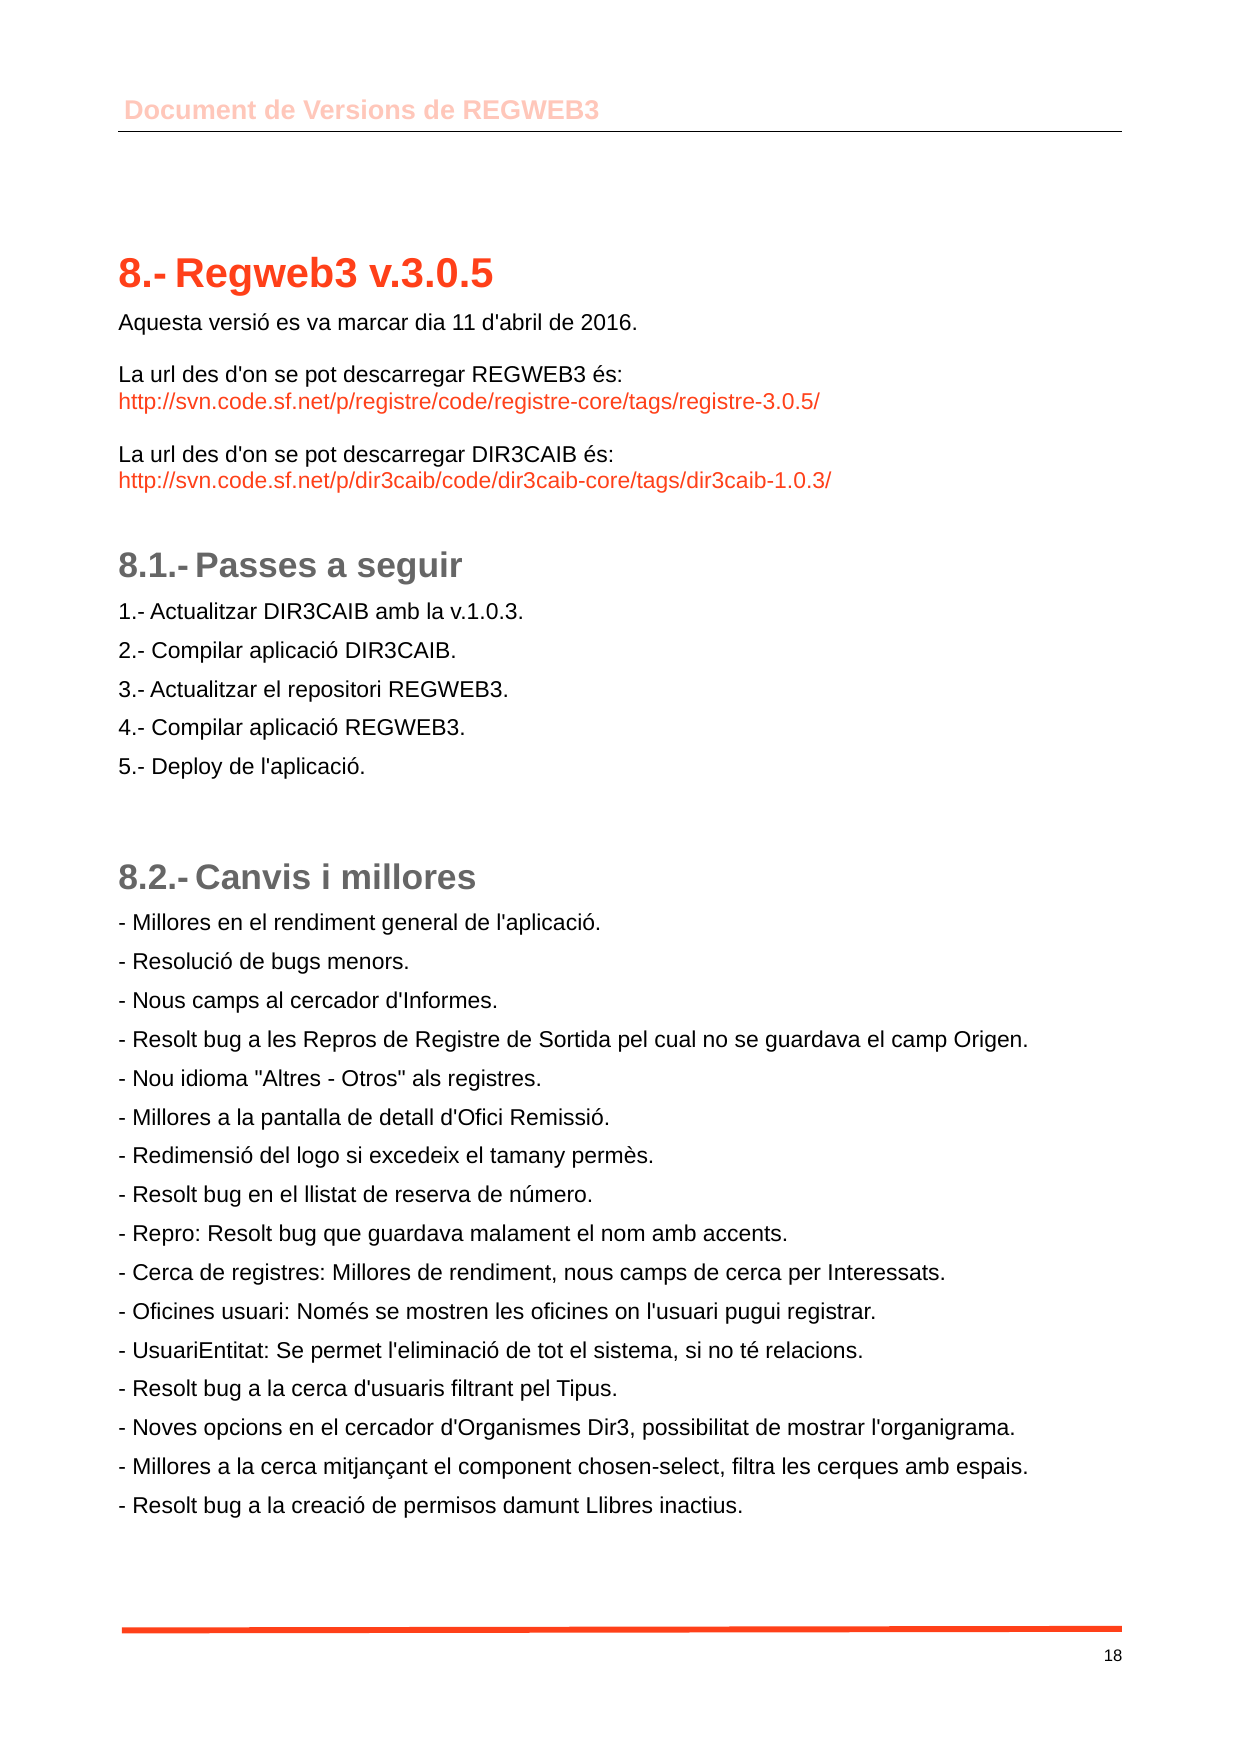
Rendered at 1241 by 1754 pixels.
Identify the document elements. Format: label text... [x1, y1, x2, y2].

text - Millores a la cerca mitjançant el component chosen-select, filtra les cerques amb espais. [118, 1453, 1122, 1479]
text http://svn.code.sf.net/p/dir3caib/code/dir3caib-core/tags/dir3caib-1.0.3/ [118, 467, 1122, 493]
subtitle Canvis i millores [118, 856, 1122, 897]
text - Resolt bug a la creació de permisos damunt Llibres inactius. [118, 1492, 1122, 1518]
text - Repro: Resolt bug que guardava malament el nom amb accents. [118, 1220, 1122, 1246]
subtitle Regweb3 v.3.0.5 [118, 248, 1122, 296]
text - Resolt bug a la cerca d'usuaris filtrant pel Tipus. [118, 1375, 1122, 1402]
text - Noves opcions en el cercador d'Organismes Dir3, possibilitat de mostrar l'organigrama. [118, 1414, 1122, 1441]
text - Resolt bug en el llistat de reserva de número. [118, 1181, 1122, 1207]
text - Cerca de registres: Millores de rendiment, nous camps de cerca per Interessats. [118, 1259, 1122, 1285]
text - Redimensió del logo si excedeix el tamany permès. [118, 1142, 1122, 1169]
text - Resolució de bugs menors. [118, 948, 1122, 974]
text Aquesta versió es va marcar dia 11 d'abril de 2016. [118, 309, 1122, 335]
text La url des d'on se pot descarregar DIR3CAIB és: [118, 441, 1122, 467]
text http://svn.code.sf.net/p/registre/code/registre-core/tags/registre-3.0.5/ [118, 388, 1122, 414]
text 2.- Compilar aplicació DIR3CAIB. [118, 637, 1122, 663]
text 5.- Deploy de l'aplicació. [118, 753, 1122, 779]
text - Oficines usuari: Només se mostren les oficines on l'usuari pugui registrar. [118, 1298, 1122, 1324]
text - UsuariEntitat: Se permet l'eliminació de tot el sistema, si no té relacions. [118, 1337, 1122, 1363]
text - Nou idioma "Altres - Otros" als registres. [118, 1064, 1122, 1091]
text 1.- Actualitzar DIR3CAIB amb la v.1.0.3. [118, 598, 1122, 624]
text 3.- Actualitzar el repositori REGWEB3. [118, 676, 1122, 702]
text 4.- Compilar aplicació REGWEB3. [118, 714, 1122, 741]
text - Millores en el rendiment general de l'aplicació. [118, 909, 1122, 936]
text - Millores a la pantalla de detall d'Ofici Remissió. [118, 1103, 1122, 1130]
text - Resolt bug a les Repros de Registre de Sortida pel cual no se guardava el camp Origen. [118, 1026, 1122, 1052]
text - Nous camps al cercador d'Informes. [118, 987, 1122, 1013]
subtitle Passes a seguir [118, 544, 1122, 585]
text La url des d'on se pot descarregar REGWEB3 és: [118, 361, 1122, 388]
